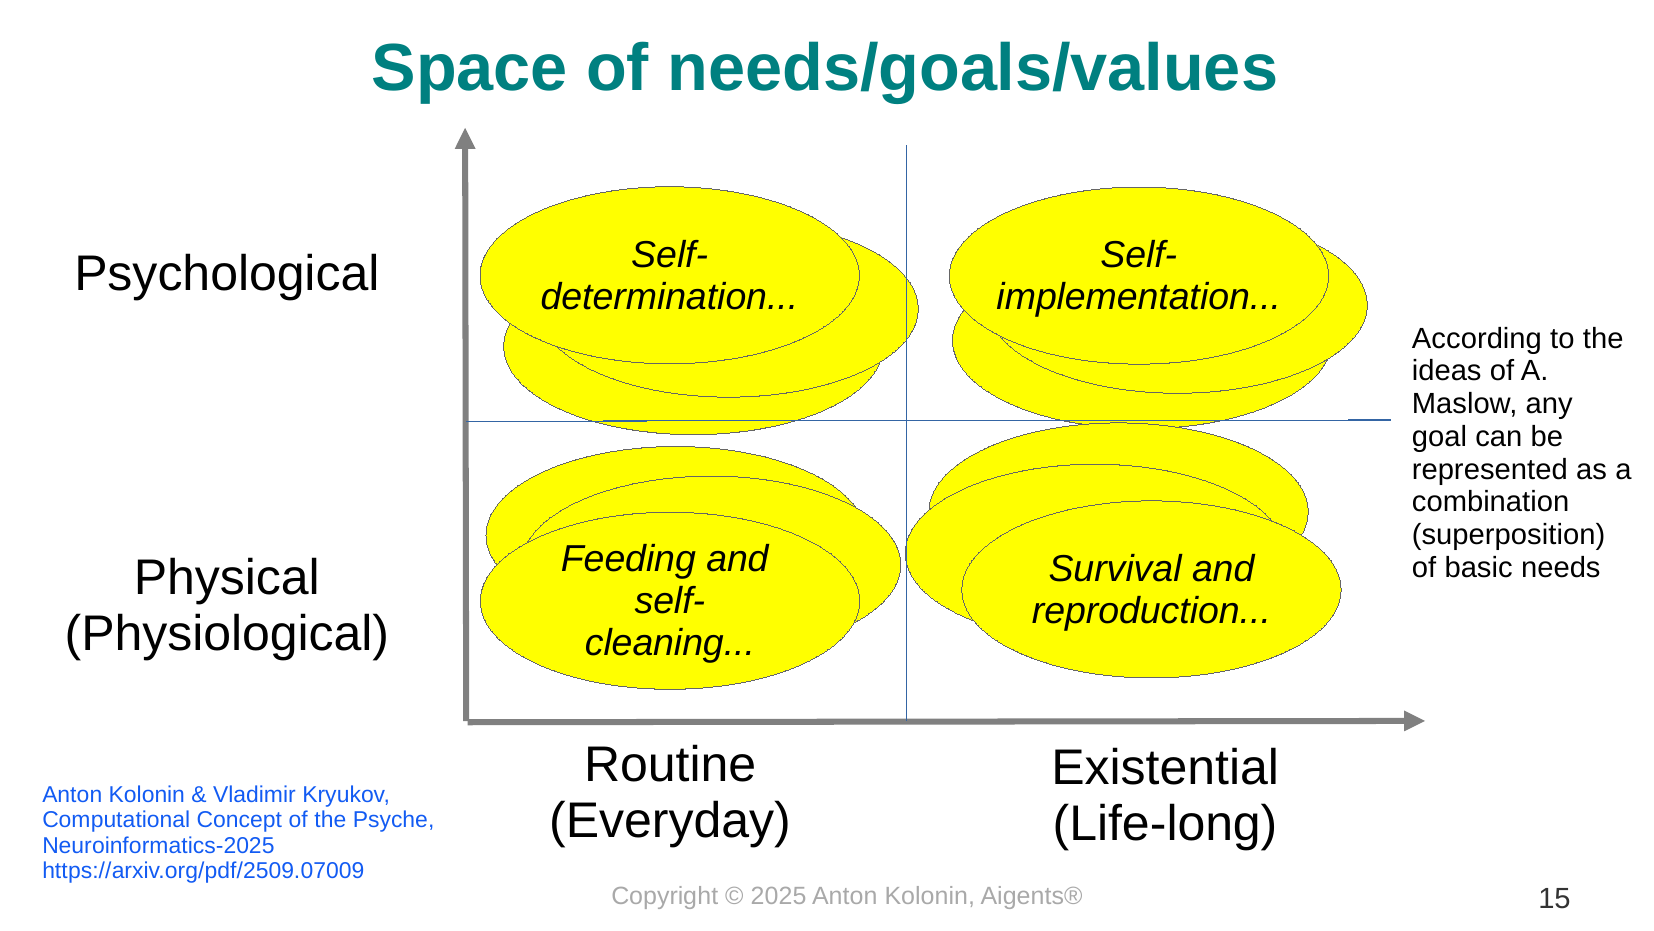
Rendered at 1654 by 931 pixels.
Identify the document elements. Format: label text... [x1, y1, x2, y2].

text_box Feeding and self-cleaning... [480, 512, 860, 690]
text_box Existential (Life-long) [912, 731, 1419, 858]
text_box [952, 244, 1368, 420]
text_box Self-implementation... [949, 187, 1329, 365]
text_box Routine (Everyday) [524, 729, 816, 856]
text_box Physical (Physiological) [10, 541, 444, 669]
text_box [595, 421, 795, 435]
text_box According to the ideas of A. Maslow, any goal can be represented as a combination (superposition) of basic needs [1397, 314, 1651, 592]
text_box Space of needs/goals/values [0, 0, 1652, 138]
text_box [485, 446, 901, 623]
text_box [503, 237, 906, 421]
text_box Survival and reproduction... [961, 500, 1342, 678]
text_box Anton Kolonin & Vladimir Kryukov, Computational Concept of the Psyche, Neuroinformatics-2025 https://arxiv.org/pdf/2509.07009 [27, 773, 453, 891]
text_box Psychological [11, 235, 442, 311]
text_box Self-determination... [480, 186, 860, 364]
text_box [907, 278, 919, 339]
text_box [907, 421, 1309, 621]
